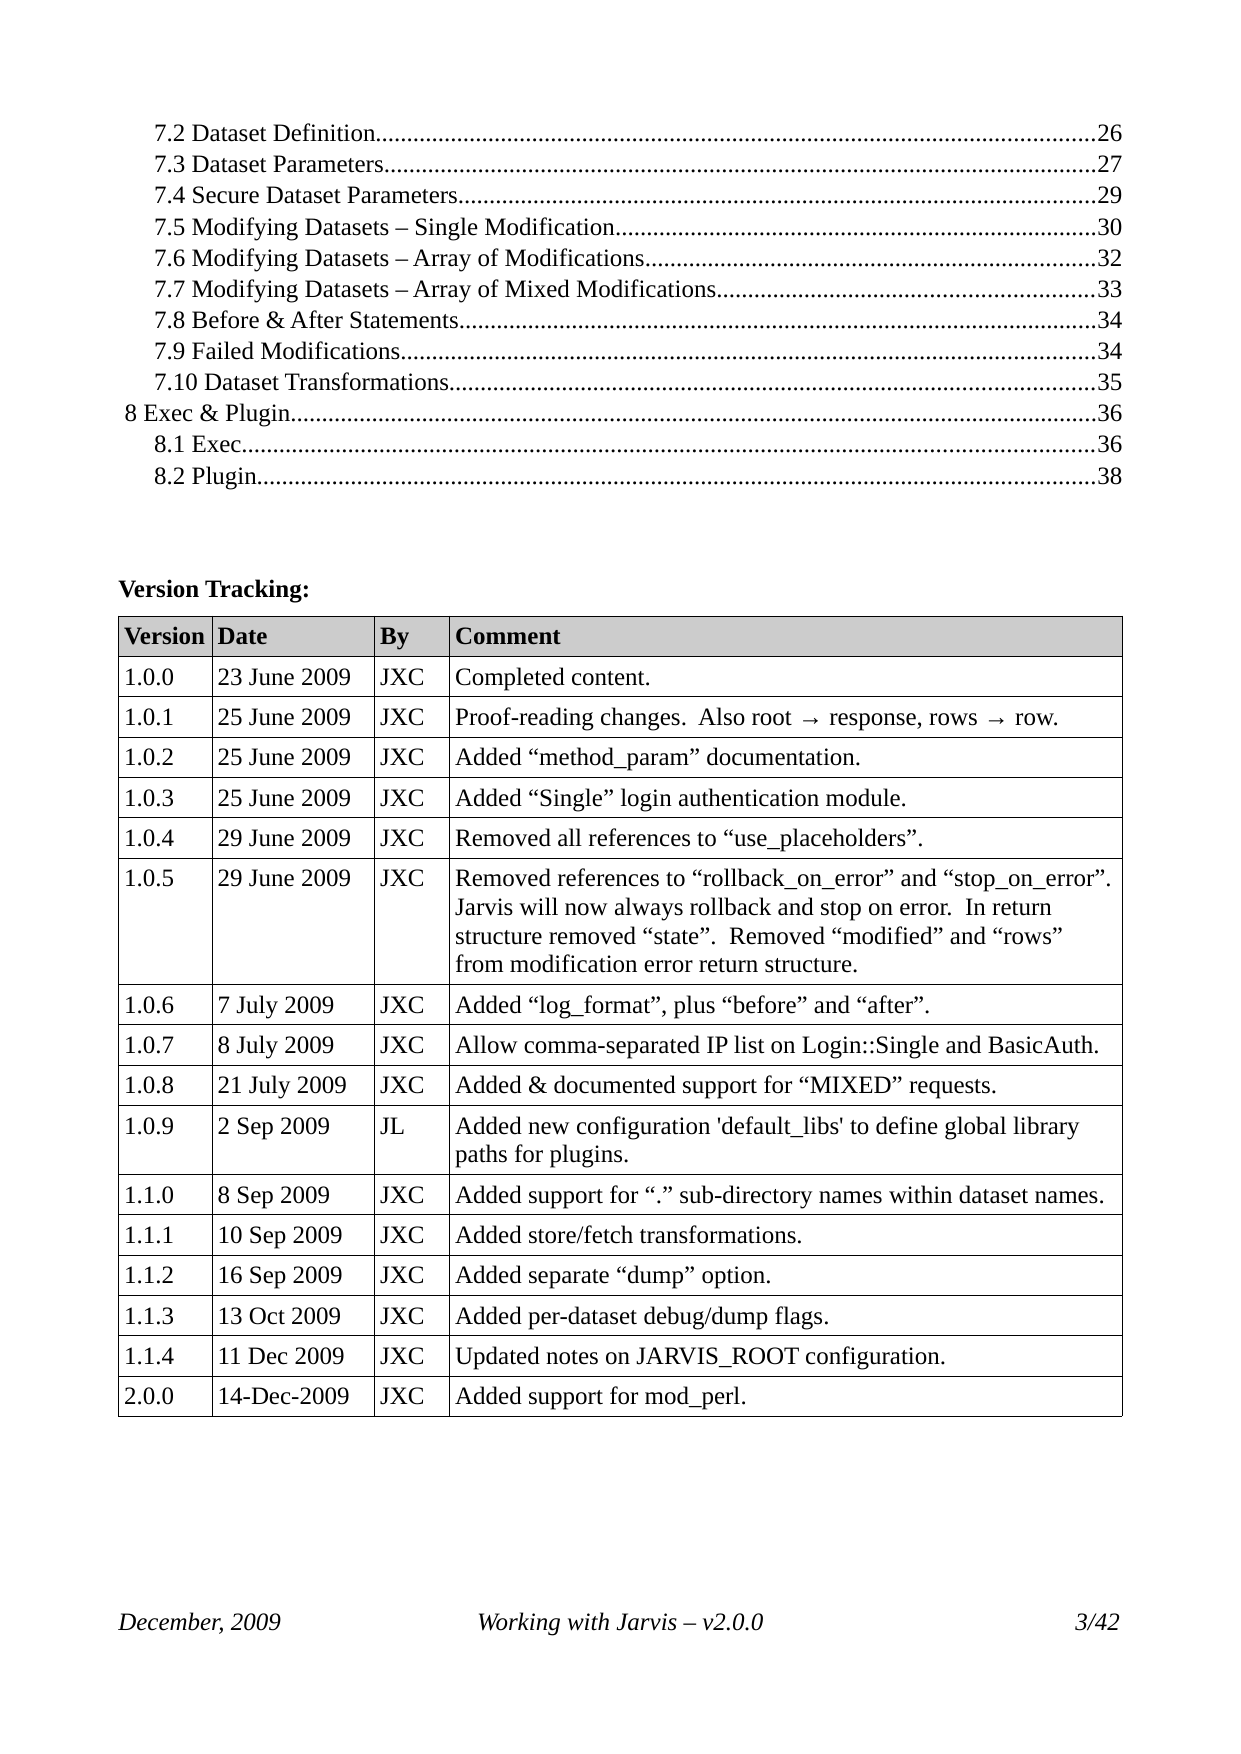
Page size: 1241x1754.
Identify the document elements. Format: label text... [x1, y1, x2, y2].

table_cell Added “Single” login authentication module. [450, 778, 1122, 817]
text 7.2 Dataset Definition 26 [148, 118, 1122, 147]
table_cell 23 June 2009 [213, 657, 374, 696]
table_cell JXC [375, 778, 449, 817]
text 8.2 Plugin 38 [148, 461, 1122, 489]
table_cell Added new configuration 'default_libs' to define global library paths for plugins. [450, 1106, 1122, 1174]
table_cell 1.0.2 [119, 738, 212, 777]
table_cell Added & documented support for “MIXED” requests. [450, 1066, 1122, 1105]
table_cell 1.0.3 [119, 778, 212, 817]
text Version Tracking: [118, 574, 1122, 603]
table_header Date [213, 617, 374, 656]
table_cell 25 June 2009 [213, 778, 374, 817]
table_cell 13 Oct 2009 [213, 1296, 374, 1335]
table_cell 21 July 2009 [213, 1066, 374, 1105]
text 7.6 Modifying Datasets – Array of Modifications 32 [148, 243, 1122, 271]
table_cell 1.0.5 [119, 859, 212, 984]
table_cell JXC [375, 818, 449, 857]
table_cell Added support for mod_perl. [450, 1377, 1122, 1416]
table_cell JXC [375, 697, 449, 737]
table_cell Added support for “.” sub-directory names within dataset names. [450, 1175, 1122, 1214]
table_cell 1.1.1 [119, 1215, 212, 1255]
table_cell Added “method_param” documentation. [450, 738, 1122, 777]
table_cell 1.1.3 [119, 1296, 212, 1335]
table_header Version [119, 617, 212, 656]
table_cell JXC [375, 1377, 449, 1416]
table_cell Completed content. [450, 657, 1122, 696]
table_cell Added “log_format”, plus “before” and “after”. [450, 985, 1122, 1024]
table_cell 1.0.4 [119, 818, 212, 857]
table_cell 14-Dec-2009 [213, 1377, 374, 1416]
table_cell 1.0.1 [119, 697, 212, 737]
table_cell 1.1.0 [119, 1175, 212, 1214]
table_cell JXC [375, 1175, 449, 1214]
table_cell 1.0.8 [119, 1066, 212, 1105]
table_cell 8 Sep 2009 [213, 1175, 374, 1214]
text 8 Exec & Plugin 36 [118, 398, 1122, 427]
table_cell 1.1.2 [119, 1256, 212, 1295]
table_header Comment [450, 617, 1122, 656]
table_cell 29 June 2009 [213, 818, 374, 857]
table_cell 10 Sep 2009 [213, 1215, 374, 1255]
table_cell JXC [375, 859, 449, 984]
table_cell 1.0.0 [119, 657, 212, 696]
table_cell JXC [375, 738, 449, 777]
table_cell JXC [375, 1025, 449, 1065]
table_cell 16 Sep 2009 [213, 1256, 374, 1295]
text 7.9 Failed Modifications 34 [148, 336, 1122, 365]
table_cell 25 June 2009 [213, 697, 374, 737]
table_cell 1.1.4 [119, 1336, 212, 1376]
table_cell 25 June 2009 [213, 738, 374, 777]
table_cell 29 June 2009 [213, 859, 374, 984]
table_cell Added per-dataset debug/dump flags. [450, 1296, 1122, 1335]
text 7.10 Dataset Transformations 35 [148, 367, 1122, 396]
table_cell JXC [375, 1296, 449, 1335]
text 7.8 Before & After Statements 34 [148, 305, 1122, 334]
table_cell Added store/fetch transformations. [450, 1215, 1122, 1255]
text 7.5 Modifying Datasets – Single Modification 30 [148, 212, 1122, 240]
table_cell 1.0.7 [119, 1025, 212, 1065]
table_cell JL [375, 1106, 449, 1174]
table_cell 1.0.9 [119, 1106, 212, 1174]
table_cell JXC [375, 1336, 449, 1376]
text 7.3 Dataset Parameters 27 [148, 149, 1122, 178]
text 8.1 Exec 36 [148, 429, 1122, 458]
table_cell Removed all references to “use_placeholders”. [450, 818, 1122, 857]
table_cell JXC [375, 985, 449, 1024]
table_cell Removed references to “rollback_on_error” and “stop_on_error”. Jarvis will now always rollback and stop on error. In return structure removed “state”. Removed “modified” and “rows” from modification error return structure. [450, 859, 1122, 984]
table_cell JXC [375, 1066, 449, 1105]
table_cell Updated notes on JARVIS_ROOT configuration. [450, 1336, 1122, 1376]
table_cell 1.0.6 [119, 985, 212, 1024]
table_cell 8 July 2009 [213, 1025, 374, 1065]
table_cell JXC [375, 657, 449, 696]
table_cell 11 Dec 2009 [213, 1336, 374, 1376]
text 7.4 Secure Dataset Parameters 29 [148, 180, 1122, 209]
table_cell 2 Sep 2009 [213, 1106, 374, 1174]
table_cell 2.0.0 [119, 1377, 212, 1416]
table_cell 7 July 2009 [213, 985, 374, 1024]
table_header By [375, 617, 449, 656]
table_cell Added separate “dump” option. [450, 1256, 1122, 1295]
table_cell Proof-reading changes. Also root → response, rows → row. [450, 697, 1122, 737]
table_cell JXC [375, 1256, 449, 1295]
text 7.7 Modifying Datasets – Array of Mixed Modifications 33 [148, 274, 1122, 303]
table_cell JXC [375, 1215, 449, 1255]
table_cell Allow comma-separated IP list on Login::Single and BasicAuth. [450, 1025, 1122, 1065]
